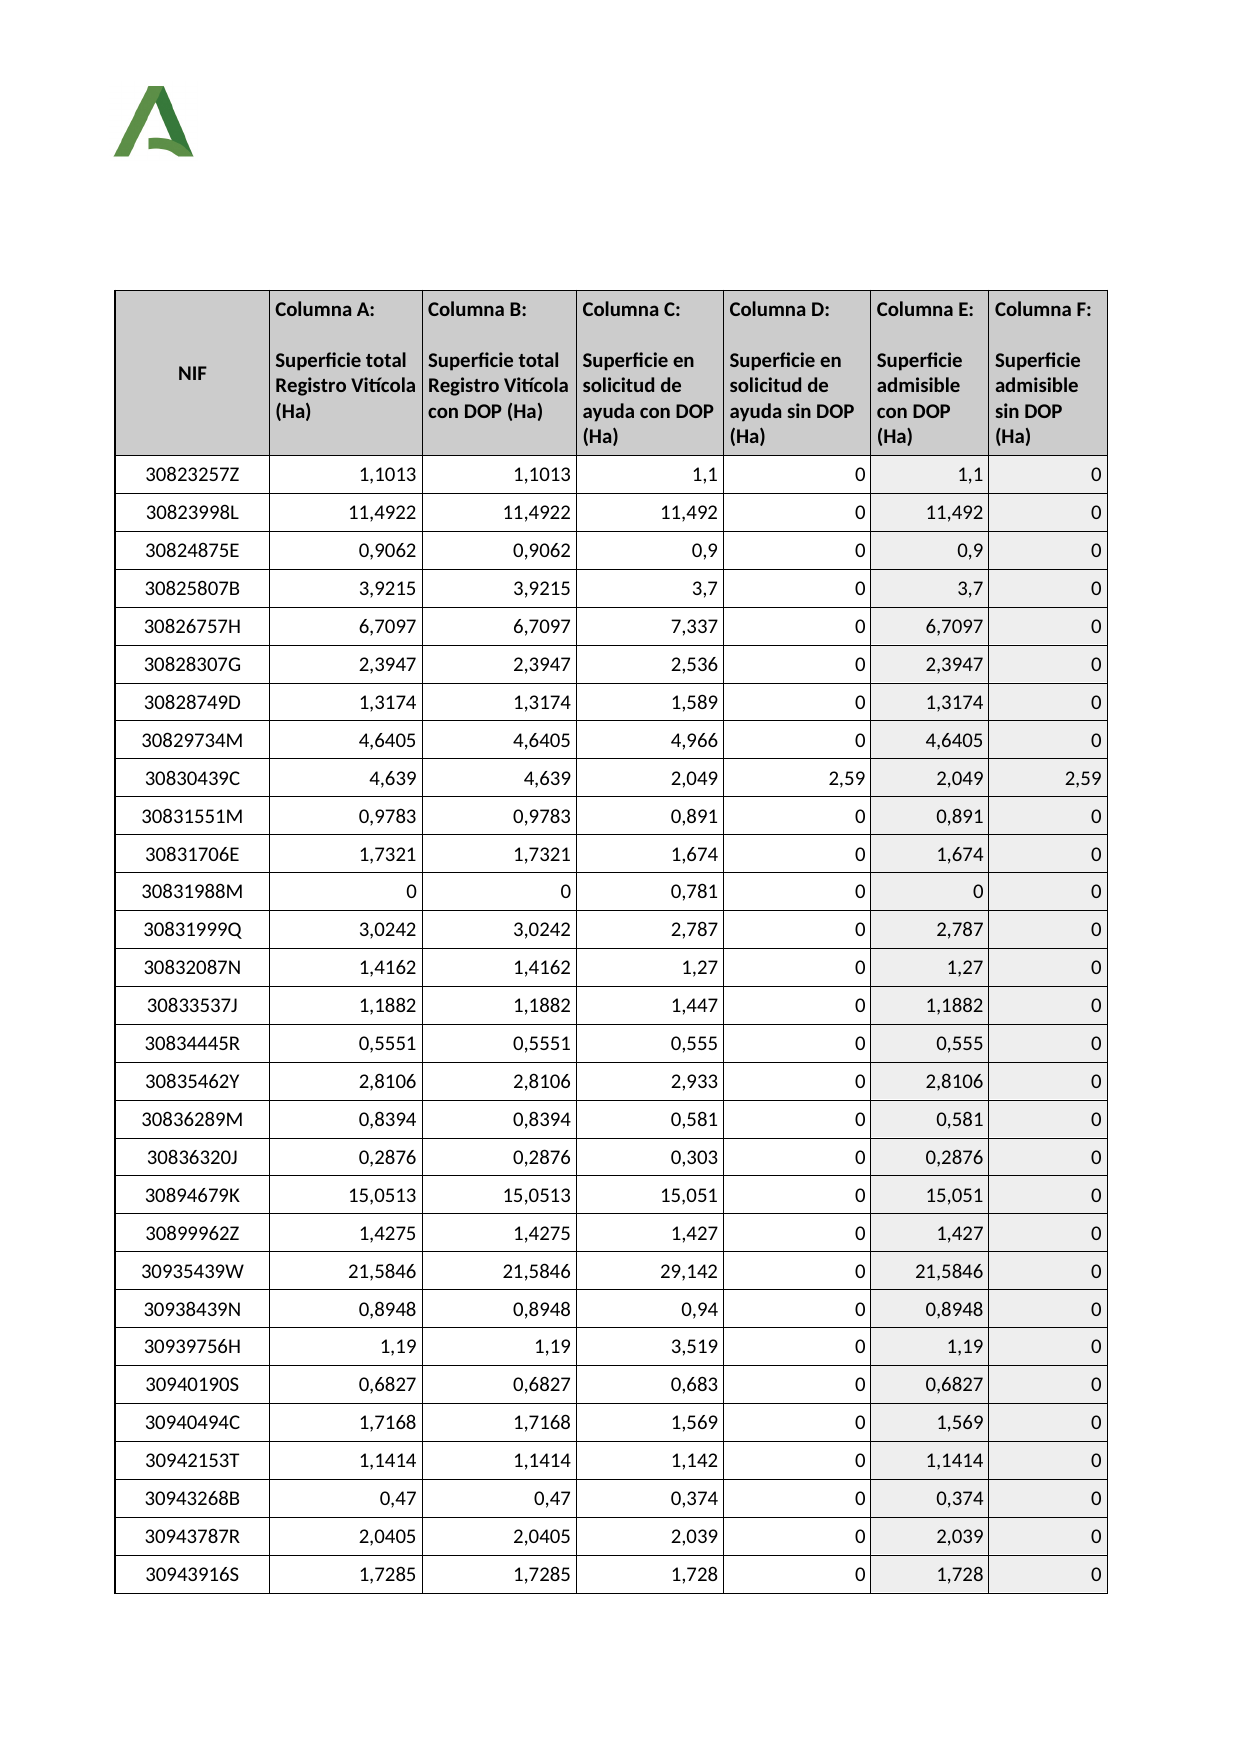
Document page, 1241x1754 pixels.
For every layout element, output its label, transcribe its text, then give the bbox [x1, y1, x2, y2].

table_cell 6,7097 [270, 608, 422, 644]
table_cell 1,1013 [270, 456, 422, 493]
table_cell 0 [724, 721, 870, 758]
table_cell 1,7321 [423, 835, 576, 872]
table_cell 0,8948 [871, 1290, 988, 1327]
table_cell 0,6827 [423, 1366, 576, 1403]
table_cell 0,9783 [423, 797, 576, 834]
table_cell 0 [989, 1328, 1107, 1365]
table_cell 2,3947 [871, 646, 988, 682]
table_cell 0 [989, 1366, 1107, 1403]
table_cell 0,6827 [270, 1366, 422, 1403]
table_cell 0 [989, 1025, 1107, 1062]
table_cell 1,1414 [423, 1442, 576, 1479]
table_cell 0 [989, 646, 1107, 682]
table_cell 30831551M [116, 797, 269, 834]
table_cell 21,5846 [270, 1252, 422, 1289]
table_cell 3,9215 [270, 570, 422, 607]
table_cell 30894679K [116, 1176, 269, 1213]
table_cell 4,639 [270, 759, 422, 796]
table_cell 3,7 [577, 570, 723, 607]
table_cell 0,8394 [423, 1101, 576, 1137]
table_cell 1,728 [871, 1556, 988, 1592]
table_cell 0 [724, 797, 870, 834]
table_cell 0 [989, 1101, 1107, 1137]
table_cell 30831706E [116, 835, 269, 872]
table_cell 30828307G [116, 646, 269, 682]
table_cell 0 [989, 1556, 1107, 1592]
table_cell 3,9215 [423, 570, 576, 607]
table_cell 0,581 [577, 1101, 723, 1137]
table_cell 1,19 [423, 1328, 576, 1365]
table_cell 30935439W [116, 1252, 269, 1289]
table_cell 0 [989, 570, 1107, 607]
table_cell 1,7321 [270, 835, 422, 872]
table_cell 1,7285 [423, 1556, 576, 1592]
table_header Columna A: Superficie total Registro Vitícola (Ha) [270, 291, 422, 455]
table_cell 2,787 [871, 911, 988, 948]
table_cell 0 [724, 1139, 870, 1175]
table_cell 1,569 [577, 1404, 723, 1441]
table_cell 21,5846 [871, 1252, 988, 1289]
table_cell 0 [724, 1404, 870, 1441]
table_cell 2,0405 [423, 1518, 576, 1554]
table_cell 30831988M [116, 873, 269, 910]
table_cell 0 [724, 684, 870, 720]
table_cell 0 [724, 873, 870, 910]
table_cell 0,8948 [270, 1290, 422, 1327]
table_cell 30939756H [116, 1328, 269, 1365]
table_cell 0 [724, 1025, 870, 1062]
table_cell 0 [989, 1139, 1107, 1175]
table_cell 1,19 [871, 1328, 988, 1365]
table_cell 6,7097 [423, 608, 576, 644]
table_cell 21,5846 [423, 1252, 576, 1289]
table_cell 1,674 [577, 835, 723, 872]
table_cell 2,049 [871, 759, 988, 796]
table_cell 30833537J [116, 987, 269, 1024]
table_cell 0 [724, 987, 870, 1024]
table_cell 30830439C [116, 759, 269, 796]
table_cell 1,7168 [423, 1404, 576, 1441]
table_cell 1,728 [577, 1556, 723, 1592]
table_cell 7,337 [577, 608, 723, 644]
table_cell 4,6405 [423, 721, 576, 758]
table_cell 0 [724, 532, 870, 569]
table_cell 0,581 [871, 1101, 988, 1137]
table_cell 30824875E [116, 532, 269, 569]
table_cell 0 [989, 1290, 1107, 1327]
table_cell 1,4162 [423, 949, 576, 986]
table_cell 0 [989, 797, 1107, 834]
table_cell 1,427 [871, 1214, 988, 1251]
table_cell 3,0242 [423, 911, 576, 948]
table_cell 11,492 [871, 494, 988, 531]
table_cell 1,1414 [871, 1442, 988, 1479]
table_cell 0,9783 [270, 797, 422, 834]
table_cell 2,3947 [423, 646, 576, 682]
table_cell 2,0405 [270, 1518, 422, 1554]
table_cell 4,6405 [270, 721, 422, 758]
table_cell 0 [724, 494, 870, 531]
table_cell 0,8948 [423, 1290, 576, 1327]
table_cell 0,5551 [270, 1025, 422, 1062]
picture [109, 81, 198, 161]
table_cell 11,492 [577, 494, 723, 531]
table_cell 1,4162 [270, 949, 422, 986]
table_header Columna C: Superficie en solicitud de ayuda con DOP (Ha) [577, 291, 723, 455]
table_cell 1,27 [577, 949, 723, 986]
table_cell 30938439N [116, 1290, 269, 1327]
table_cell 3,519 [577, 1328, 723, 1365]
table_cell 0 [724, 608, 870, 644]
table_cell 0,9 [871, 532, 988, 569]
table_cell 0 [724, 1442, 870, 1479]
table_cell 0 [724, 1176, 870, 1213]
table_cell 2,933 [577, 1063, 723, 1099]
table_cell 0 [989, 532, 1107, 569]
table_cell 4,639 [423, 759, 576, 796]
table_cell 0 [423, 873, 576, 910]
table_cell 0 [724, 1101, 870, 1137]
table_cell 1,1 [871, 456, 988, 493]
table_header Columna B: Superficie total Registro Vitícola con DOP (Ha) [423, 291, 576, 455]
table_cell 2,039 [871, 1518, 988, 1554]
table_cell 0 [270, 873, 422, 910]
table_cell 0 [989, 1518, 1107, 1554]
table_cell 0,94 [577, 1290, 723, 1327]
table_header Columna F: Superficie admisible sin DOP (Ha) [989, 291, 1107, 455]
table_cell 1,4275 [423, 1214, 576, 1251]
table_cell 0 [724, 456, 870, 493]
table_cell 0,555 [871, 1025, 988, 1062]
table_cell 0 [989, 721, 1107, 758]
table_cell 0 [989, 835, 1107, 872]
table_cell 1,7285 [270, 1556, 422, 1592]
table_cell 30943268B [116, 1480, 269, 1517]
table_cell 4,966 [577, 721, 723, 758]
table_cell 0,303 [577, 1139, 723, 1175]
table_cell 0,9 [577, 532, 723, 569]
table_cell 0 [724, 1366, 870, 1403]
table_cell 30823257Z [116, 456, 269, 493]
table_cell 0,9062 [423, 532, 576, 569]
table_cell 30823998L [116, 494, 269, 531]
table_cell 1,3174 [270, 684, 422, 720]
table_cell 2,8106 [270, 1063, 422, 1099]
table_cell 30835462Y [116, 1063, 269, 1099]
table_cell 3,0242 [270, 911, 422, 948]
table_cell 0 [989, 1252, 1107, 1289]
table_cell 1,1882 [423, 987, 576, 1024]
table_cell 0,555 [577, 1025, 723, 1062]
table_cell 30836289M [116, 1101, 269, 1137]
table_cell 0,781 [577, 873, 723, 910]
table_cell 2,59 [989, 759, 1107, 796]
table_cell 0 [724, 1556, 870, 1592]
table_cell 11,4922 [270, 494, 422, 531]
table_cell 0 [989, 494, 1107, 531]
table_cell 0 [724, 1328, 870, 1365]
table_cell 1,3174 [423, 684, 576, 720]
table_cell 0,2876 [423, 1139, 576, 1175]
table_cell 0,683 [577, 1366, 723, 1403]
table_cell 2,59 [724, 759, 870, 796]
table_cell 0 [989, 684, 1107, 720]
table_cell 1,1 [577, 456, 723, 493]
table_cell 0 [724, 1290, 870, 1327]
table_cell 1,1882 [270, 987, 422, 1024]
table_cell 30834445R [116, 1025, 269, 1062]
table_cell 0 [724, 1480, 870, 1517]
table_cell 0 [724, 1214, 870, 1251]
table_cell 0 [724, 570, 870, 607]
table_cell 15,051 [871, 1176, 988, 1213]
table_cell 0,2876 [871, 1139, 988, 1175]
table_cell 30940190S [116, 1366, 269, 1403]
table_cell 0,6827 [871, 1366, 988, 1403]
table_cell 0 [724, 911, 870, 948]
table_cell 0,47 [423, 1480, 576, 1517]
table_cell 1,19 [270, 1328, 422, 1365]
table_cell 0 [989, 1404, 1107, 1441]
table_cell 30943787R [116, 1518, 269, 1554]
table_header NIF [116, 291, 269, 455]
table_cell 0 [989, 949, 1107, 986]
table_cell 0,47 [270, 1480, 422, 1517]
table_cell 30829734M [116, 721, 269, 758]
table_cell 3,7 [871, 570, 988, 607]
table_cell 6,7097 [871, 608, 988, 644]
table_cell 29,142 [577, 1252, 723, 1289]
table_cell 1,142 [577, 1442, 723, 1479]
table_cell 0,2876 [270, 1139, 422, 1175]
table_cell 1,27 [871, 949, 988, 986]
table_cell 0,8394 [270, 1101, 422, 1137]
table_cell 2,049 [577, 759, 723, 796]
table_cell 30832087N [116, 949, 269, 986]
table_cell 0 [989, 1214, 1107, 1251]
table_cell 1,427 [577, 1214, 723, 1251]
table_cell 2,787 [577, 911, 723, 948]
table_cell 1,674 [871, 835, 988, 872]
table_cell 0,5551 [423, 1025, 576, 1062]
table_cell 0 [724, 835, 870, 872]
table_cell 2,8106 [423, 1063, 576, 1099]
table_cell 15,0513 [270, 1176, 422, 1213]
table_cell 30828749D [116, 684, 269, 720]
table_cell 0 [724, 1518, 870, 1554]
table_cell 0 [724, 1252, 870, 1289]
table_cell 1,447 [577, 987, 723, 1024]
table_cell 0 [989, 1480, 1107, 1517]
table_cell 30943916S [116, 1556, 269, 1592]
table_cell 1,4275 [270, 1214, 422, 1251]
table_cell 0 [989, 1442, 1107, 1479]
table_cell 0,374 [871, 1480, 988, 1517]
table_cell 0 [724, 949, 870, 986]
table_cell 0 [724, 1063, 870, 1099]
table_cell 2,536 [577, 646, 723, 682]
table_cell 1,1013 [423, 456, 576, 493]
table_header Columna E: Superficie admisible con DOP (Ha) [871, 291, 988, 455]
table_cell 0 [989, 873, 1107, 910]
table_cell 0 [989, 456, 1107, 493]
table_cell 2,3947 [270, 646, 422, 682]
table_cell 0,9062 [270, 532, 422, 569]
table_header Columna D: Superficie en solicitud de ayuda sin DOP (Ha) [724, 291, 870, 455]
table_cell 1,7168 [270, 1404, 422, 1441]
table_cell 4,6405 [871, 721, 988, 758]
table_cell 30836320J [116, 1139, 269, 1175]
table_cell 2,039 [577, 1518, 723, 1554]
table_cell 15,0513 [423, 1176, 576, 1213]
table_cell 30825807B [116, 570, 269, 607]
table_cell 30899962Z [116, 1214, 269, 1251]
table_cell 30831999Q [116, 911, 269, 948]
table_cell 11,4922 [423, 494, 576, 531]
table_cell 0 [989, 911, 1107, 948]
table_cell 2,8106 [871, 1063, 988, 1099]
table_cell 0 [724, 646, 870, 682]
table_cell 0 [989, 1176, 1107, 1213]
table_cell 1,1882 [871, 987, 988, 1024]
table_cell 15,051 [577, 1176, 723, 1213]
table_cell 0,891 [871, 797, 988, 834]
table_cell 0,891 [577, 797, 723, 834]
table_cell 30826757H [116, 608, 269, 644]
table_cell 0 [871, 873, 988, 910]
table_cell 30942153T [116, 1442, 269, 1479]
table_cell 1,3174 [871, 684, 988, 720]
table_cell 1,1414 [270, 1442, 422, 1479]
table_cell 1,569 [871, 1404, 988, 1441]
table_cell 0,374 [577, 1480, 723, 1517]
table_cell 0 [989, 1063, 1107, 1099]
table_cell 1,589 [577, 684, 723, 720]
table_cell 0 [989, 987, 1107, 1024]
table_cell 30940494C [116, 1404, 269, 1441]
table_cell 0 [989, 608, 1107, 644]
